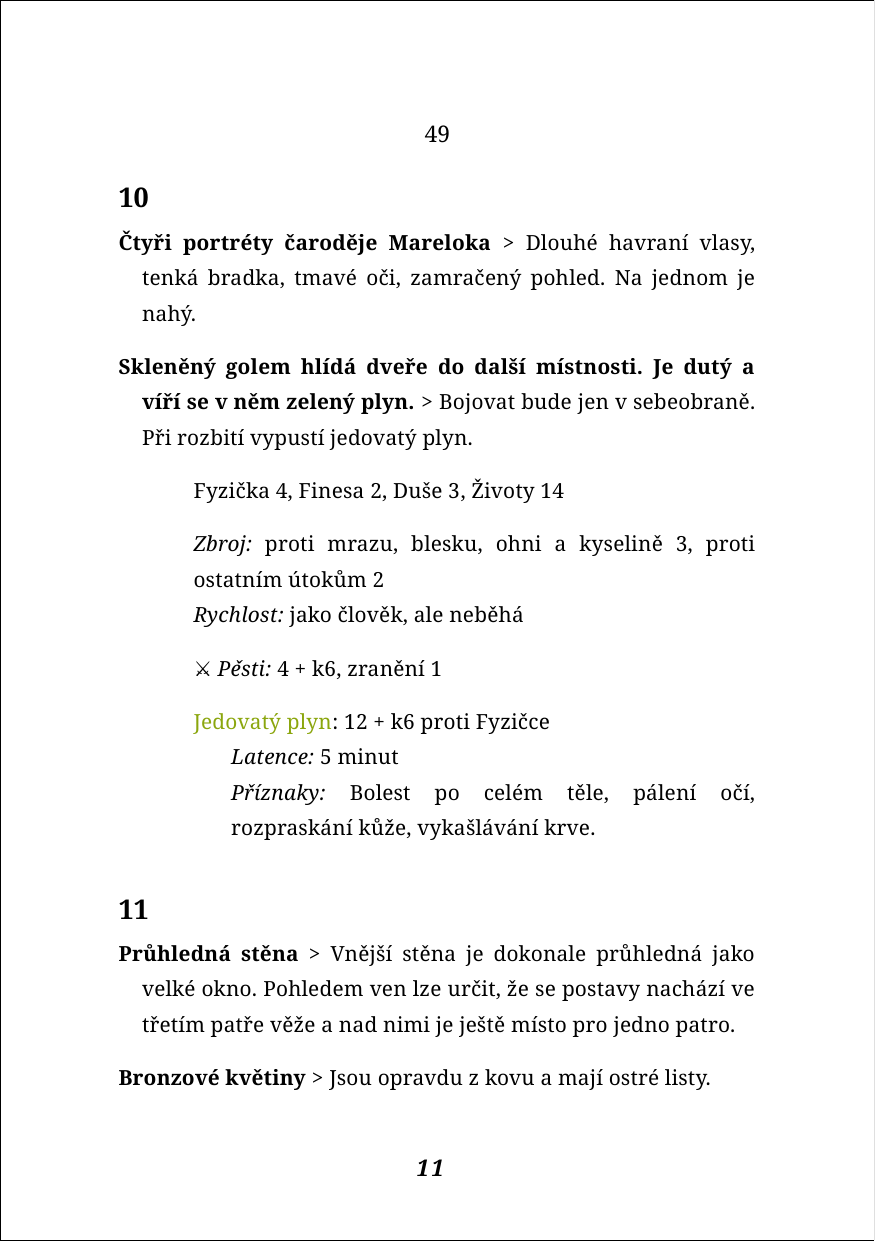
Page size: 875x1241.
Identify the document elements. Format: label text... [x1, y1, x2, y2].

list Fyzička 4, Finesa 2, Duše 3, Životy 14 [156, 476, 756, 504]
text Čtyři portréty čaroděje Mareloka > Dlouhé havraní vlasy, tenká bradka, tmavé oči, zamračený pohled. Na jednom je nahý. [118, 228, 756, 327]
list Jedovatý plyn: 12 + k6 proti Fyzičce [156, 707, 756, 735]
text Průhledná stěna > Vnější stěna je dokonale průhledná jako velké okno. Pohledem ven lze určit, že se postavy nachází ve třetím patře věže a nad nimi je ještě místo pro jedno patro. [118, 939, 756, 1038]
list Latence: 5 minut [193, 742, 756, 771]
text Skleněný golem hlídá dveře do další místnosti. Je dutý a víří se v něm zelený plyn. > Bojovat bude jen v sebeobraně. Při rozbití vypustí jedovatý plyn. [118, 352, 756, 451]
subtitle 11 [118, 890, 756, 927]
list Zbroj: proti mrazu, blesku, ohni a kyselině 3, proti ostatním útokům 2 [156, 529, 756, 593]
list Rychlost: jako člověk, ale neběhá [156, 600, 756, 629]
subtitle 10 [118, 179, 756, 216]
list ⚔ Pěsti: 4 + k6, zranění 1 [156, 654, 756, 682]
list Příznaky: Bolest po celém těle, pálení očí, rozpraskání kůže, vykašlávání krve. [193, 778, 756, 842]
text Bronzové květiny > Jsou opravdu z kovu a mají ostré listy. [118, 1063, 756, 1092]
